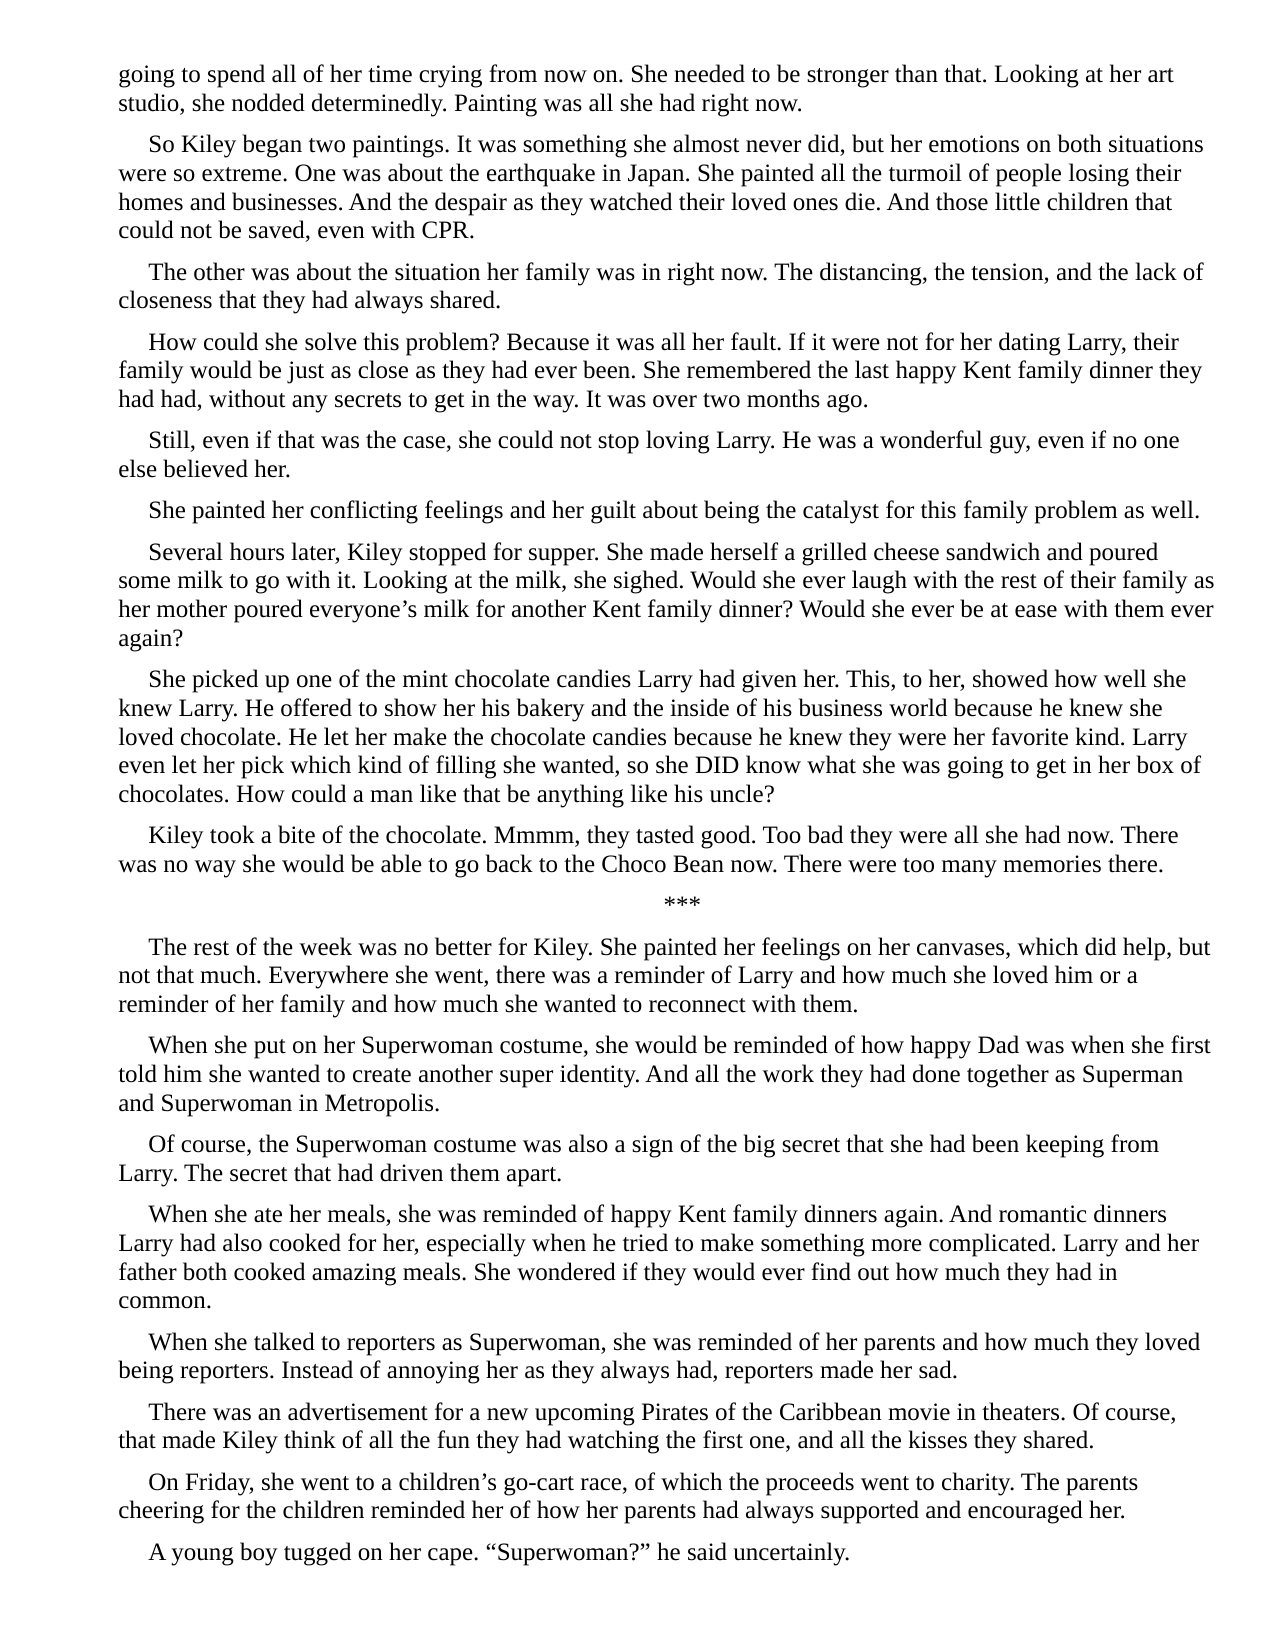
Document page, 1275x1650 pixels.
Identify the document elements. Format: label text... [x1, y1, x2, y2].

text Kiley took a bite of the chocolate. Mmmm, they tasted good. Too bad they were all she had now. There was no way she would be able to go back to the Choco Bean now. There were too many memories there. [118, 820, 1216, 878]
text So Kiley began two paintings. It was something she almost never did, but her emotions on both situations were so extreme. One was about the earthquake in Japan. She painted all the turmoil of people losing their homes and businesses. And the despair as they watched their loved ones die. And those little children that could not be saved, even with CPR. [118, 129, 1216, 244]
text The other was about the situation her family was in right now. The distancing, the tension, and the lack of closeness that they had always shared. [118, 257, 1216, 314]
text When she ate her meals, she was reminded of happy Kent family dinners again. And romantic dinners Larry had also cooked for her, especially when he tried to make something more complicated. Larry and her father both cooked amazing meals. She wondered if they would ever find out how much they had in common. [118, 1199, 1216, 1314]
text When she put on her Superwoman costume, she would be reminded of how happy Dad was when she first told him she wanted to create another super identity. And all the work they had done together as Superman and Superwoman in Metropolis. [118, 1030, 1216, 1117]
text Of course, the Superwoman costume was also a sign of the big secret that she had been keeping from Larry. The secret that had driven them apart. [118, 1129, 1216, 1187]
text When she talked to reporters as Superwoman, she was reminded of her parents and how much they loved being reporters. Instead of annoying her as they always had, reporters made her sad. [118, 1327, 1216, 1384]
text She picked up one of the mint chocolate candies Larry had given her. This, to her, showed how well she knew Larry. He offered to show her his bakery and the inside of his business world because he knew she loved chocolate. He let her make the chocolate candies because he knew they were her favorite kind. Larry even let her pick which kind of filling she wanted, so she DID know what she was going to get in her box of chocolates. How could a man like that be anything like his uncle? [118, 664, 1216, 808]
text There was an advertisement for a new upcoming Pirates of the Caribbean movie in theaters. Of course, that made Kiley think of all the fun they had watching the first one, and all the kisses they shared. [118, 1397, 1216, 1454]
text *** [118, 890, 1216, 919]
text going to spend all of her time crying from now on. She needed to be stronger than that. Looking at her art studio, she nodded determinedly. Painting was all she had right now. [118, 59, 1216, 117]
text Several hours later, Kiley stopped for supper. She made herself a grilled cheese sandwich and poured some milk to go with it. Looking at the milk, she sighed. Would she ever laugh with the rest of their family as her mother poured everyone’s milk for another Kent family dinner? Would she ever be at ease with them ever again? [118, 537, 1216, 652]
text How could she solve this problem? Because it was all her fault. If it were not for her dating Larry, their family would be just as close as they had ever been. She remembered the last happy Kent family dinner they had had, without any secrets to get in the way. It was over two months ago. [118, 327, 1216, 413]
text On Friday, she went to a children’s go-cart race, of which the proceeds went to charity. The parents cheering for the children reminded her of how her parents had always supported and encouraged her. [118, 1467, 1216, 1524]
text She painted her conflicting feelings and her guilt about being the catalyst for this family problem as well. [118, 495, 1216, 524]
text Still, even if that was the case, she could not stop loving Larry. He was a wonderful guy, even if no one else believed her. [118, 425, 1216, 483]
text The rest of the week was no better for Kiley. She painted her feelings on her canvases, which did help, but not that much. Everywhere she went, there was a reminder of Larry and how much she loved him or a reminder of her family and how much she wanted to reconnect with them. [118, 932, 1216, 1018]
text A young boy tugged on her cape. “Superwoman?” he said uncertainly. [118, 1537, 1216, 1565]
